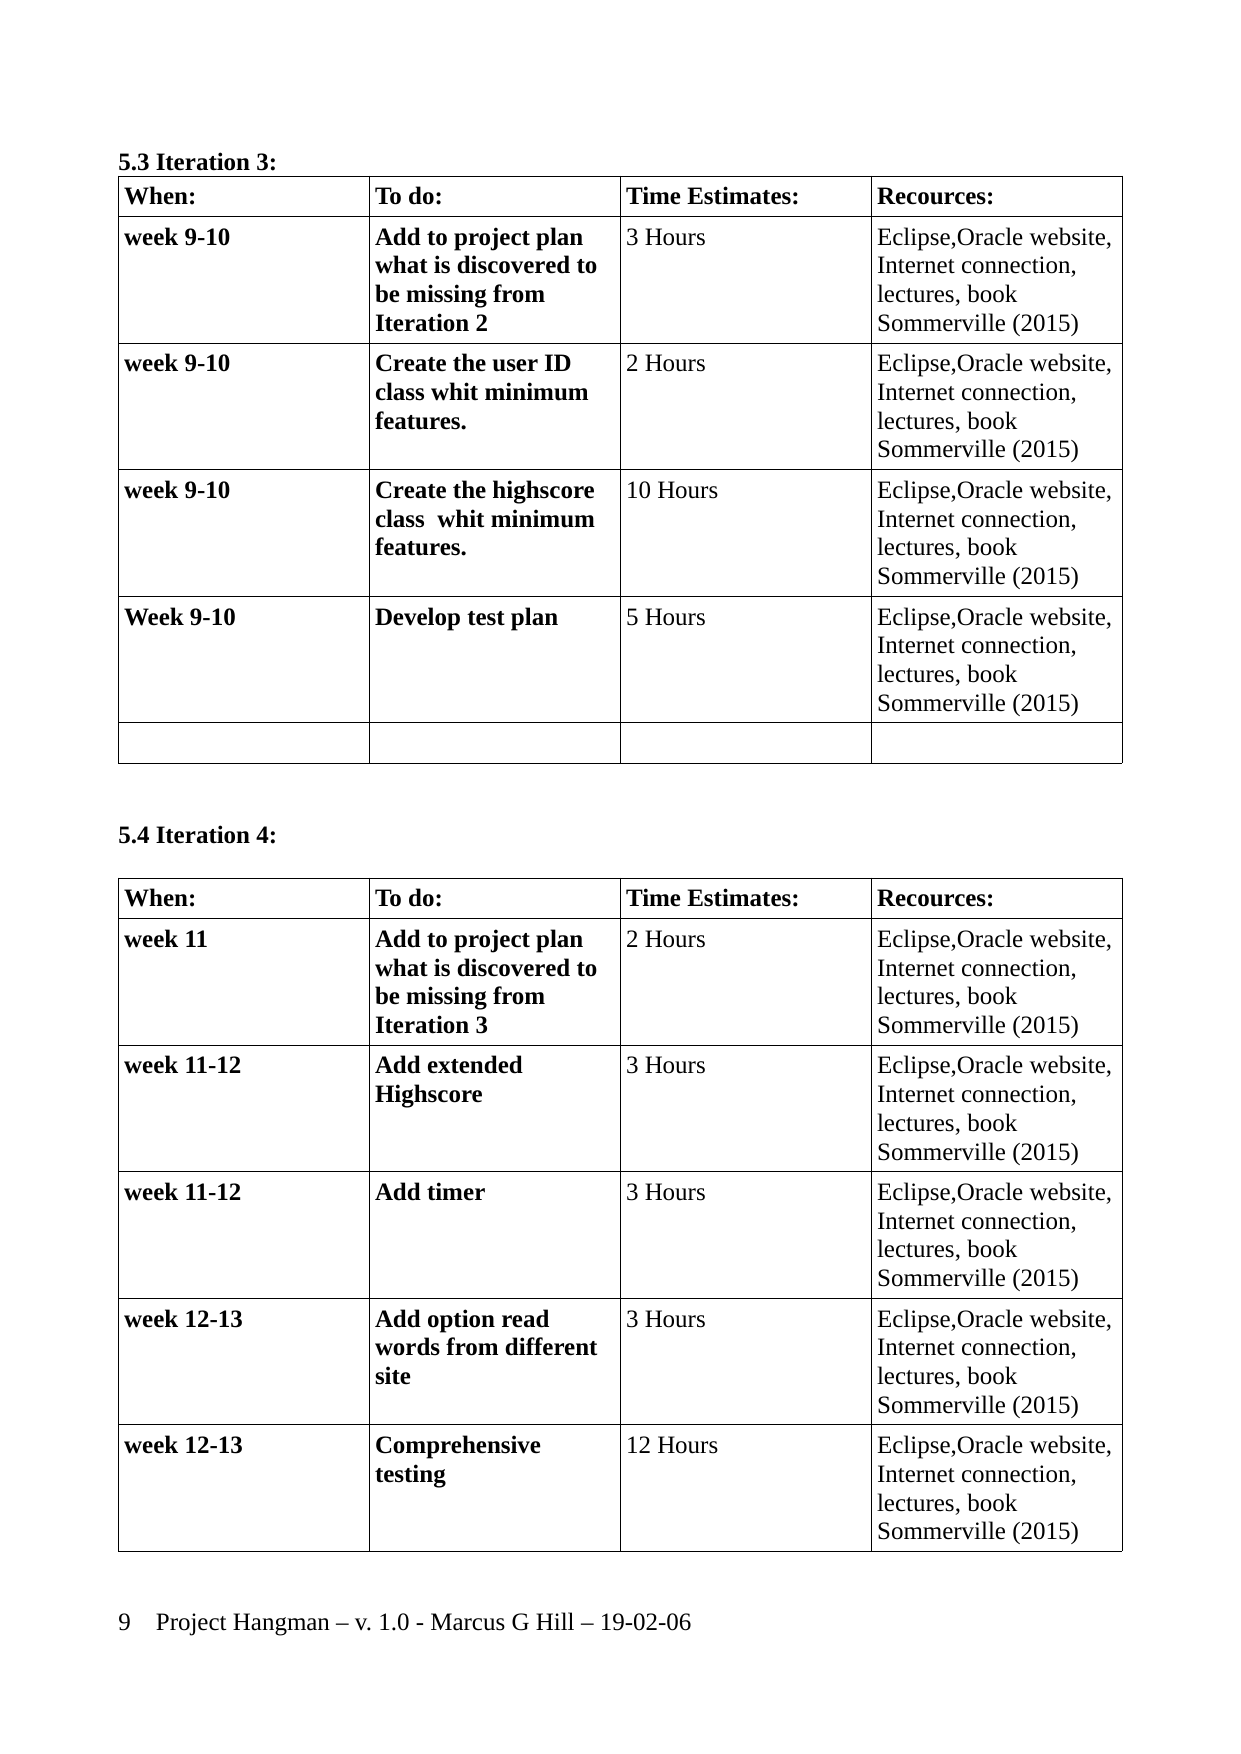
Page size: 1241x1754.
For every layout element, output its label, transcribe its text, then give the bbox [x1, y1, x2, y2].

table_cell Eclipse,Oracle website, Internet connection, lectures, book Sommerville (2015) [872, 1425, 1122, 1551]
table_cell Add timer [370, 1172, 620, 1298]
table_cell week 9-10 [119, 470, 369, 596]
table_cell 3 Hours [621, 1046, 871, 1171]
table_header Time Estimates: [621, 177, 871, 216]
table_cell [370, 723, 620, 763]
table_header Add option read words from different site [370, 1299, 620, 1424]
table_cell Eclipse,Oracle website, Internet connection, lectures, book Sommerville (2015) [872, 919, 1122, 1044]
table_cell 2 Hours [621, 919, 871, 1044]
table_header When: [119, 177, 369, 216]
table_cell Eclipse,Oracle website, Internet connection, lectures, book Sommerville (2015) [872, 1172, 1122, 1298]
table_cell 12 Hours [621, 1425, 871, 1551]
table_header Develop test plan [370, 597, 620, 722]
table_cell Add to project plan what is discovered to be missing from Iteration 2 [370, 217, 620, 342]
table_header Recources: [872, 177, 1122, 216]
table_cell week 9-10 [119, 344, 369, 469]
table_cell Create the highscore class whit minimum features. [370, 470, 620, 596]
table_cell [119, 723, 369, 763]
table_cell Create the user ID class whit minimum features. [370, 344, 620, 469]
table_header To do: [370, 879, 620, 918]
table_cell week 9-10 [119, 217, 369, 342]
table_header Eclipse,Oracle website, Internet connection, lectures, book Sommerville (2015) [872, 597, 1122, 722]
table_cell Eclipse,Oracle website, Internet connection, lectures, book Sommerville (2015) [872, 470, 1122, 596]
table_cell Eclipse,Oracle website, Internet connection, lectures, book Sommerville (2015) [872, 217, 1122, 342]
table_cell 3 Hours [621, 1172, 871, 1298]
table_cell Add extended Highscore [370, 1046, 620, 1171]
text 5.3 Iteration 3: [118, 147, 1122, 176]
table_header Recources: [872, 879, 1122, 918]
table_cell 2 Hours [621, 344, 871, 469]
table_cell week 11-12 [119, 1046, 369, 1171]
table_cell [872, 723, 1122, 763]
table_cell week 11 [119, 919, 369, 1044]
table_cell 3 Hours [621, 217, 871, 342]
table_cell week 12-13 [119, 1425, 369, 1551]
table_header 5 Hours [621, 597, 871, 722]
table_cell [621, 723, 871, 763]
table_cell Eclipse,Oracle website, Internet connection, lectures, book Sommerville (2015) [872, 1046, 1122, 1171]
table_cell Add to project plan what is discovered to be missing from Iteration 3 [370, 919, 620, 1044]
table_cell week 11-12 [119, 1172, 369, 1298]
text 5.4 Iteration 4: [118, 820, 1122, 878]
table_header 3 Hours [621, 1299, 871, 1424]
table_cell Eclipse,Oracle website, Internet connection, lectures, book Sommerville (2015) [872, 344, 1122, 469]
table_cell 10 Hours [621, 470, 871, 596]
table_header Time Estimates: [621, 879, 871, 918]
table_header Week 9-10 [119, 597, 369, 722]
table_header week 12-13 [119, 1299, 369, 1424]
table_header To do: [370, 177, 620, 216]
table_header When: [119, 879, 369, 918]
table_cell Comprehensive testing [370, 1425, 620, 1551]
table_header Eclipse,Oracle website, Internet connection, lectures, book Sommerville (2015) [872, 1299, 1122, 1424]
